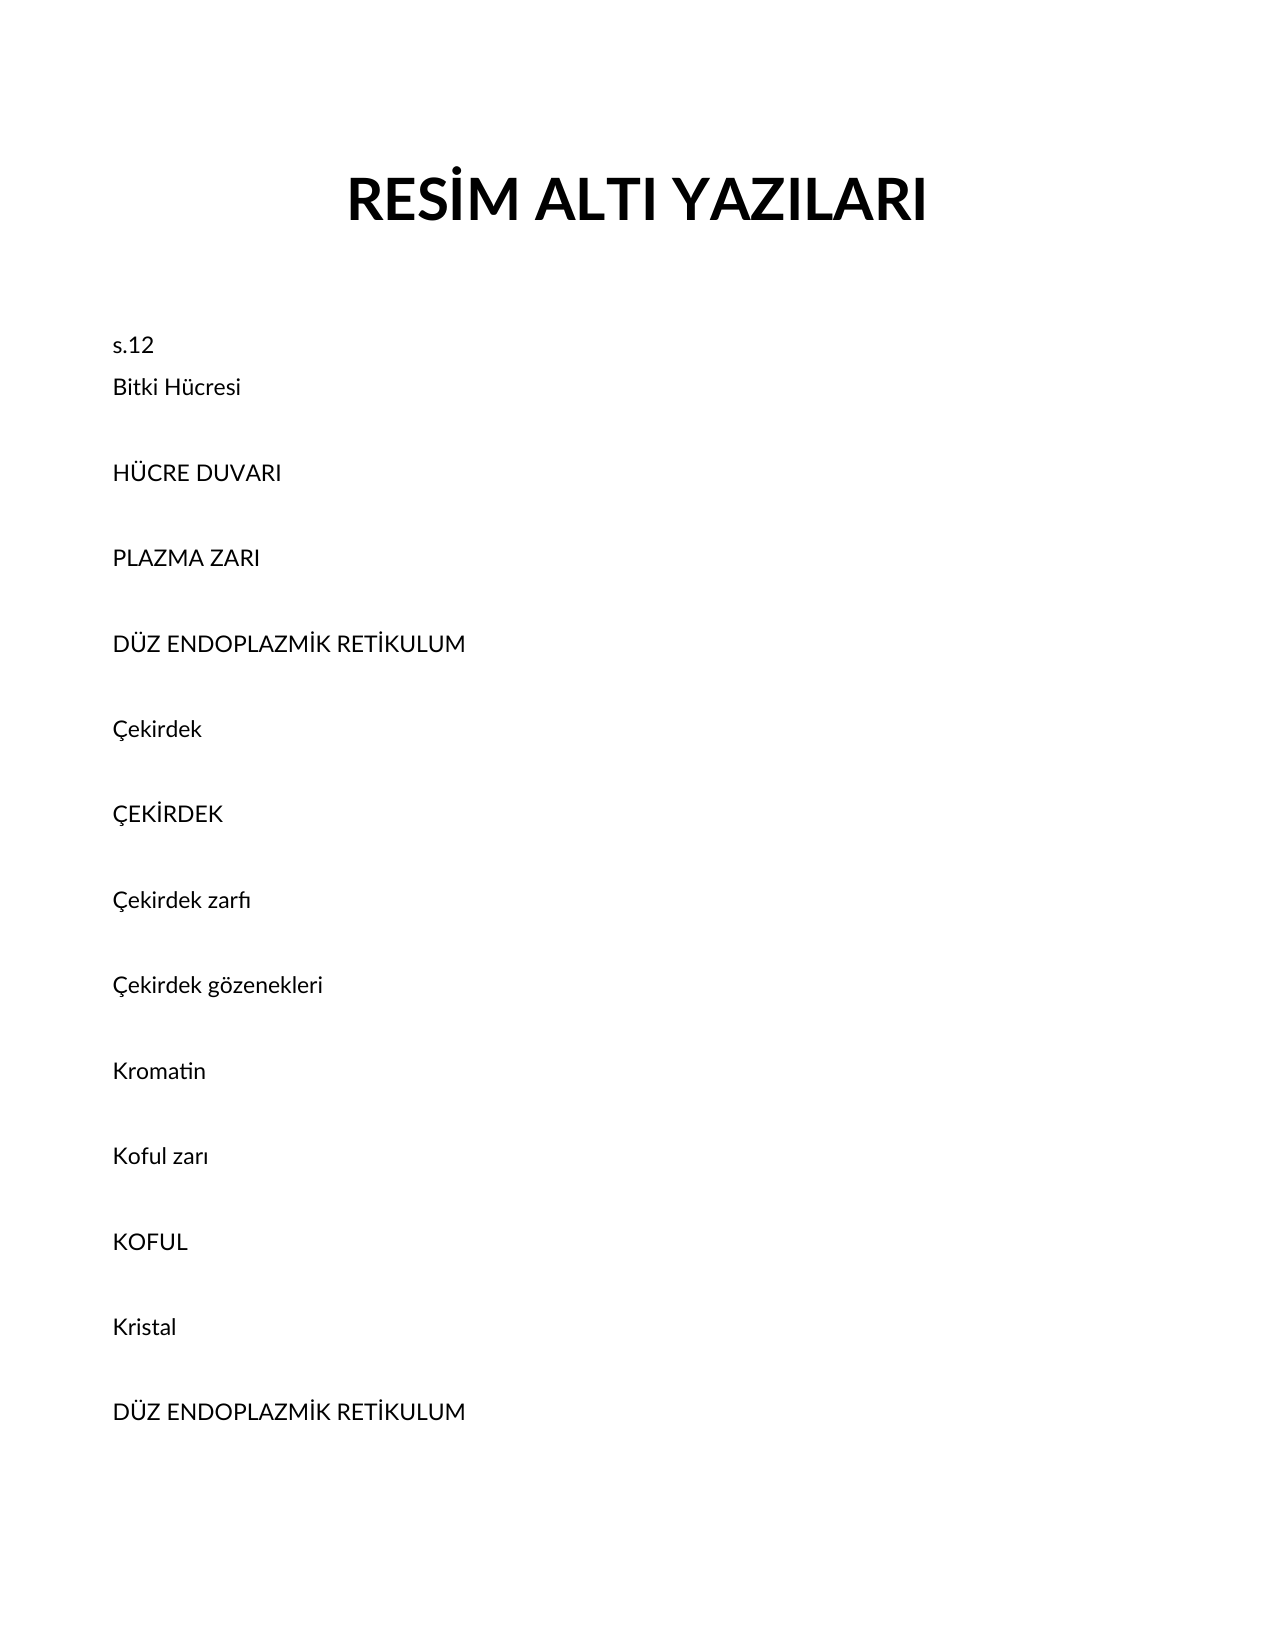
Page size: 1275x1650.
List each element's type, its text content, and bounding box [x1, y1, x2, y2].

text Bitki Hücresi [75, 373, 1200, 401]
text DÜZ ENDOPLAZMİK RETİKULUM [75, 1398, 1200, 1426]
text Kromatin [75, 1056, 1200, 1084]
text Koful zarı [75, 1142, 1200, 1169]
text Çekirdek gözenekleri [75, 971, 1200, 998]
text PLAZMA ZARI [75, 544, 1200, 571]
text KOFUL [75, 1227, 1200, 1255]
subtitle RESİM ALTI YAZILARI [75, 162, 1200, 232]
text ÇEKİRDEK [75, 800, 1200, 828]
text Çekirdek [75, 715, 1200, 742]
text DÜZ ENDOPLAZMİK RETİKULUM [75, 629, 1200, 657]
text Çekirdek zarfı [75, 886, 1200, 913]
text HÜCRE DUVARI [75, 458, 1200, 486]
text s.12 [75, 330, 1200, 358]
text Kristal [75, 1313, 1200, 1340]
